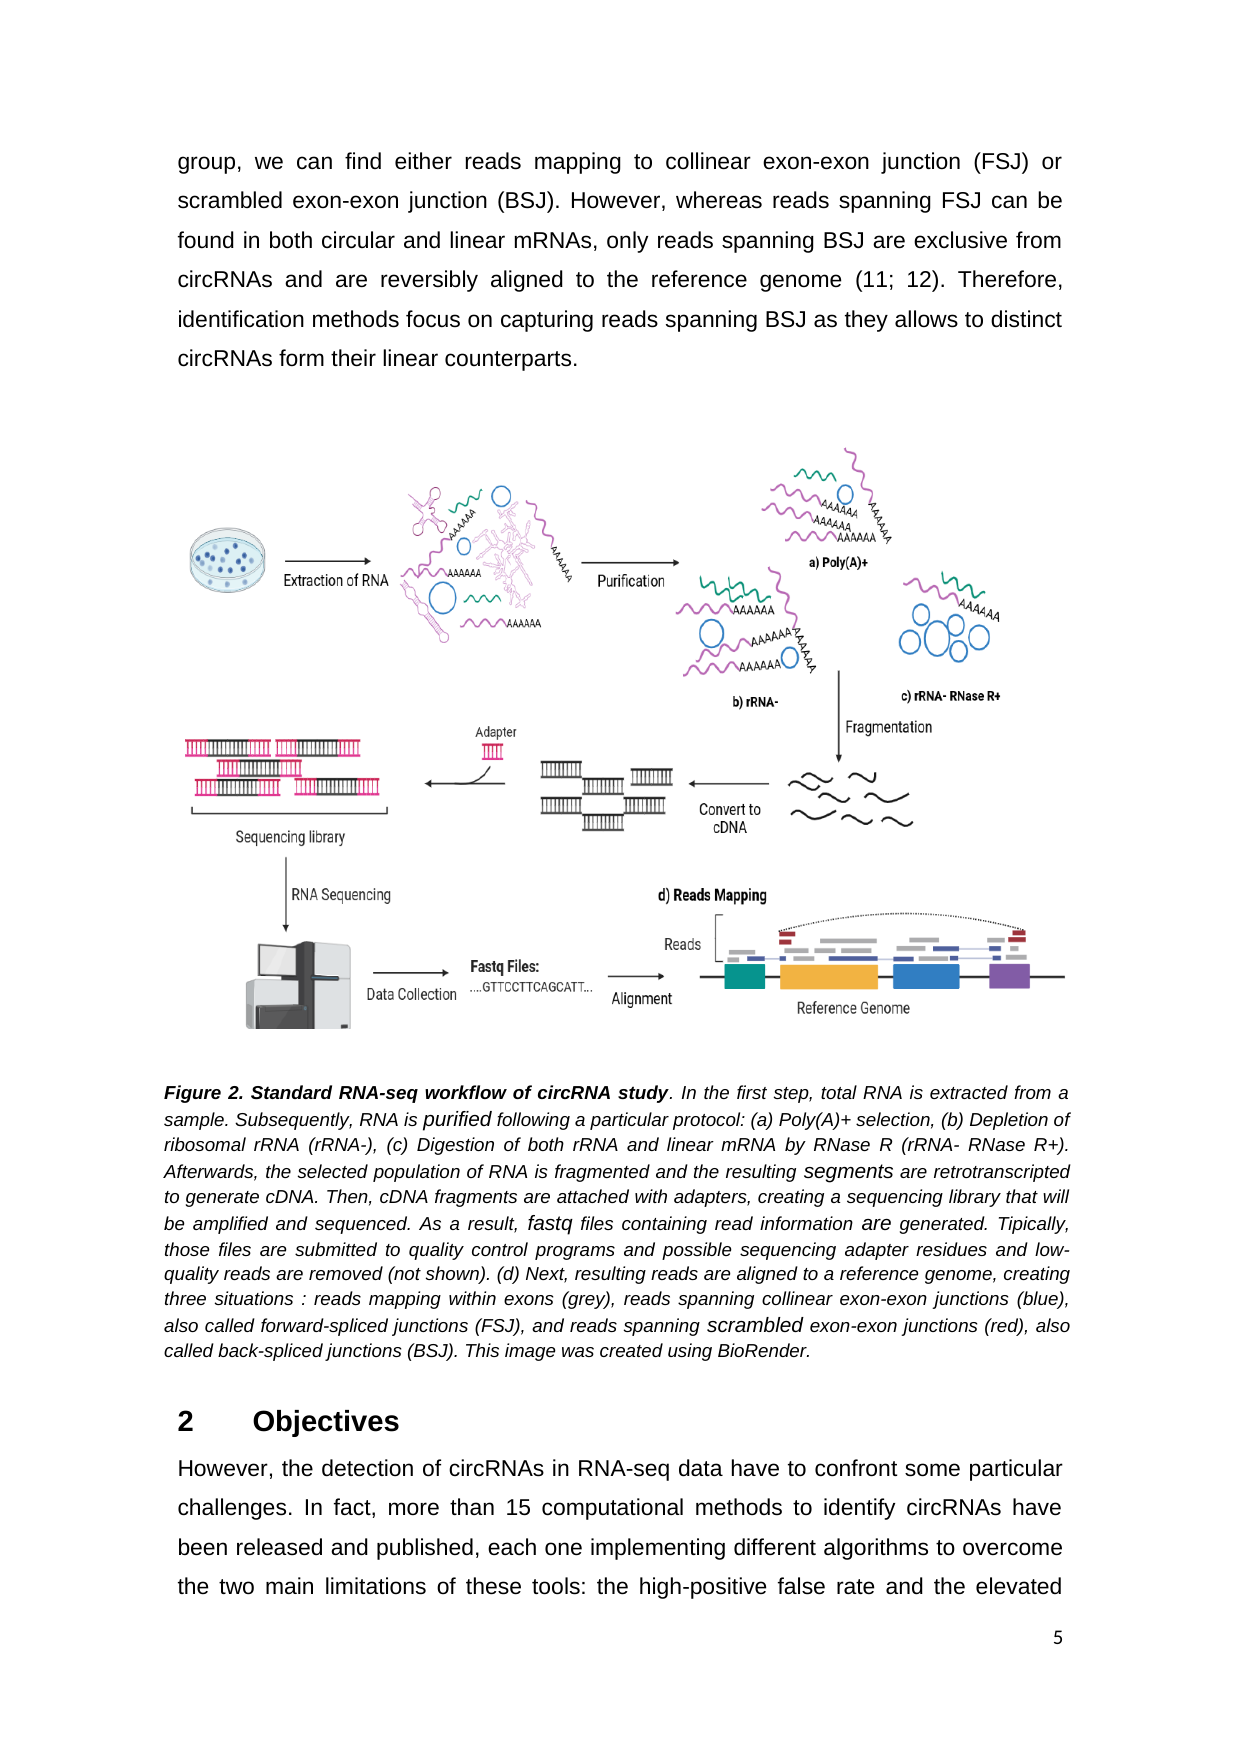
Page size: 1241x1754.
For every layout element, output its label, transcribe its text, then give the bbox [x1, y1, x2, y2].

subtitle Objectives [164, 1362, 1070, 1437]
picture [163, 437, 1071, 1029]
subtitle [164, 405, 1070, 437]
text Figure 2. Standard RNA-seq workflow of circRNA study. In the first step, total RNA is extracted from a sample. Subsequently, RNA is purified following a particular protocol: (a) Poly(A)+ selection, (b) Depletion of ribosomal rRNA (rRNA-), (c) Digestion of both rRNA and linear mRNA by RNase R (rRNA- RNase R+). Afterwards, the selected population of RNA is fragmented and the resulting segments are retrotranscripted to generate cDNA. Then, cDNA fragments are attached with adapters, creating a sequencing library that will be amplified and sequenced. As a result, fastq files containing read information are generated. Tipically, those files are submitted to quality control programs and possible sequencing adapter residues and low-quality reads are removed (not shown). (d) Next, resulting reads are aligned to a reference genome, creating three situations : reads mapping within exons (grey), reads spanning collinear exon-exon junctions (blue), also called forward-spliced junctions (FSJ), and reads spanning scrambled exon-exon junctions (red), also called back-spliced junctions (BSJ). This image was created using BioRender. [164, 1081, 1070, 1362]
text However, the detection of circRNAs in RNA-seq data have to confront some particular challenges. In fact, more than 15 computational methods to identify circRNAs have been released and published, each one implementing different algorithms to overcome the two main limitations of these tools: the high-positive false rate and the elevated [177, 1455, 1063, 1599]
text group, we can find either reads mapping to collinear exon-exon junction (FSJ) or scrambled exon-exon junction (BSJ). However, whereas reads spanning FSJ can be found in both circular and linear mRNAs, only reads spanning BSJ are exclusive from circRNAs and are reversibly aligned to the reference genome (11; 12). Therefore, identification methods focus on capturing reads spanning BSJ as they allows to distinct circRNAs form their linear counterparts. [177, 148, 1063, 371]
subtitle [164, 1029, 1070, 1081]
